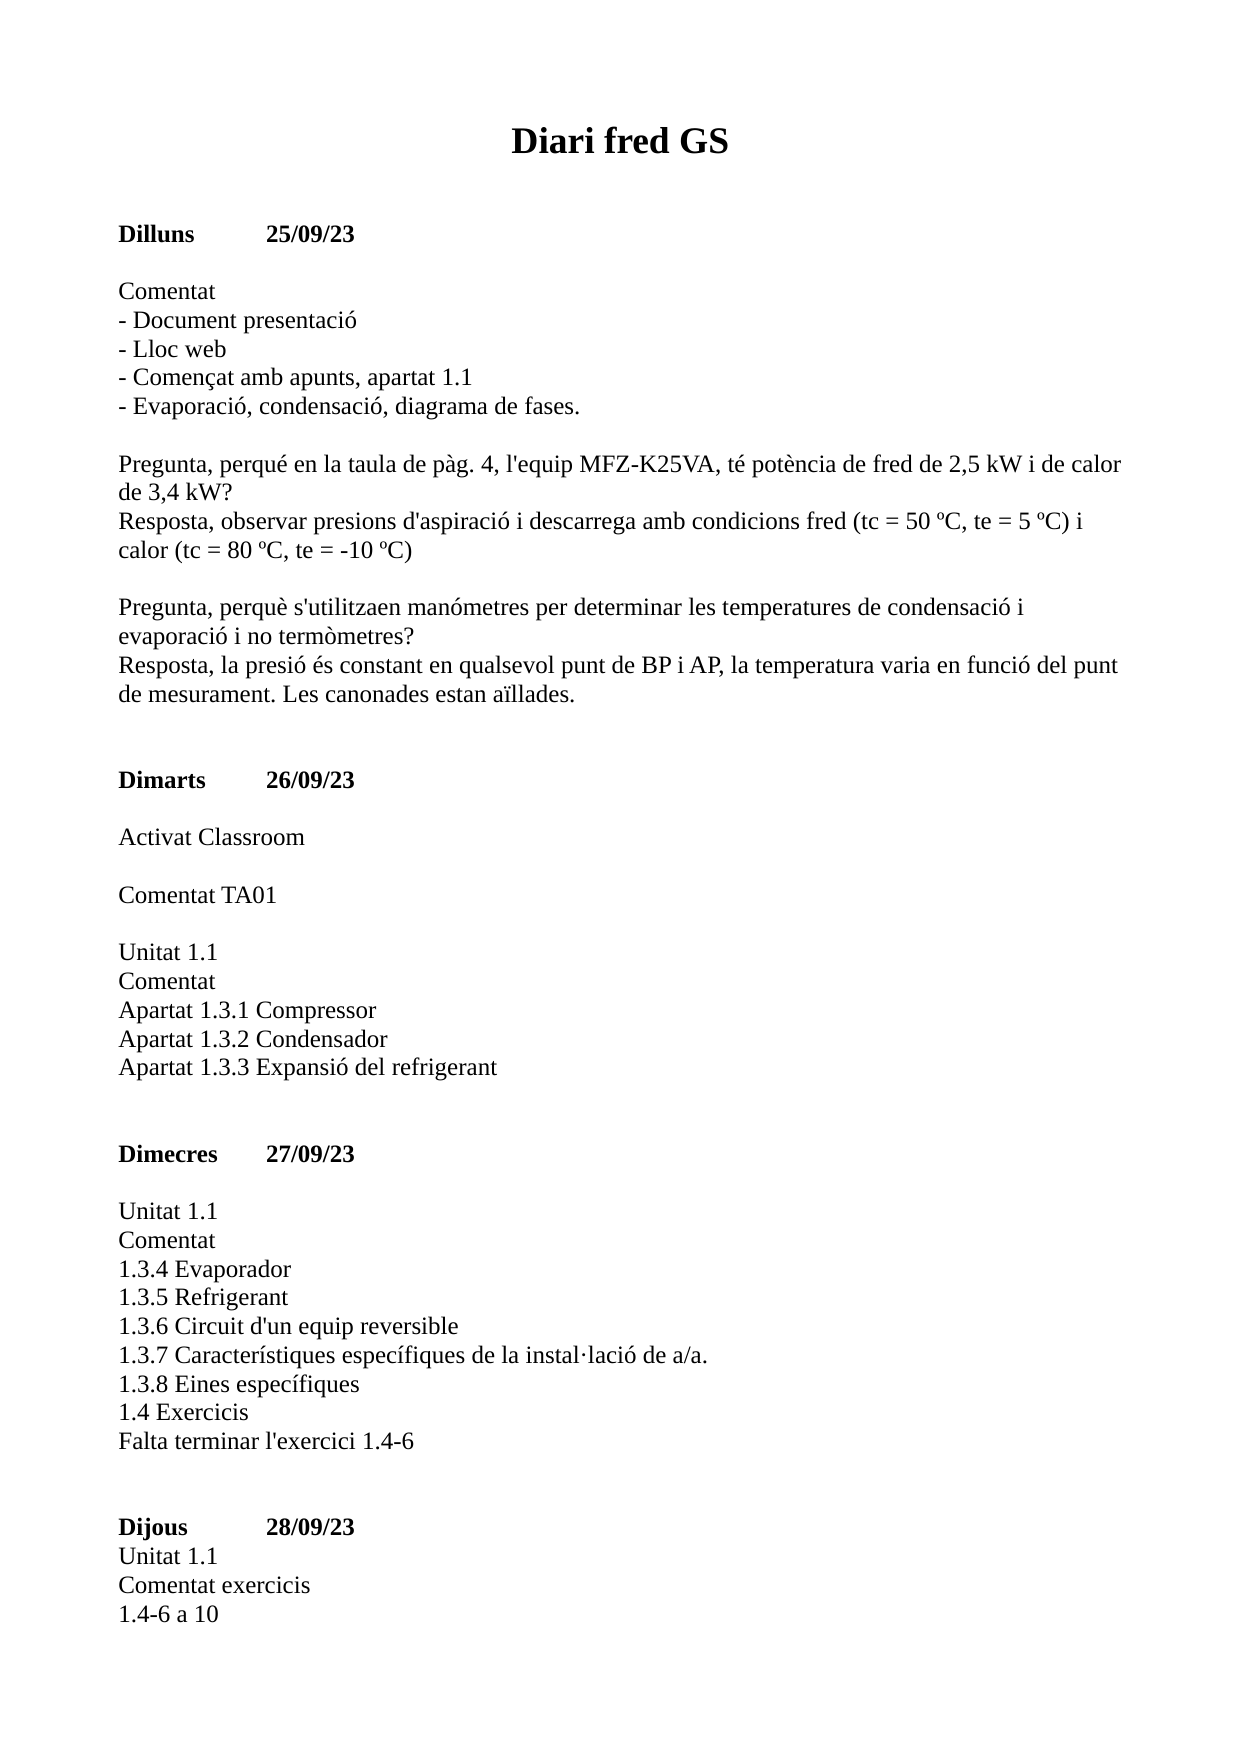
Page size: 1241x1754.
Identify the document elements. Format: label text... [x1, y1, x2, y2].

text Comentat [118, 966, 1122, 995]
text - Lloc web [118, 334, 1122, 362]
text Unitat 1.1 [118, 1196, 1122, 1225]
text Resposta, la presió és constant en qualsevol punt de BP i AP, la temperatura varia en funció del punt de mesurament. Les canonades estan aïllades. [118, 650, 1122, 707]
text Apartat 1.3.1 Compressor [118, 995, 1122, 1024]
text - Document presentació [118, 305, 1122, 334]
text 1.4-6 a 10 [118, 1599, 1122, 1627]
text Comentat exercicis [118, 1570, 1122, 1599]
text Unitat 1.1 [118, 1541, 1122, 1570]
text Resposta, observar presions d'aspiració i descarrega amb condicions fred (tc = 50 ºC, te = 5 ºC) i calor (tc = 80 ºC, te = -10 ºC) [118, 506, 1122, 564]
text Dilluns 25/09/23 [118, 219, 1122, 247]
text 1.3.4 Evaporador [118, 1254, 1122, 1282]
text - Evaporació, condensació, diagrama de fases. [118, 391, 1122, 420]
text Comentat [118, 276, 1122, 305]
text Comentat [118, 1225, 1122, 1254]
text 1.4 Exercicis [118, 1397, 1122, 1426]
text Apartat 1.3.3 Expansió del refrigerant [118, 1052, 1122, 1081]
text 1.3.7 Característiques específiques de la instal·lació de a/a. [118, 1340, 1122, 1369]
text Diari fred GS [118, 118, 1122, 161]
text Dijous 28/09/23 [118, 1512, 1122, 1541]
text - Començat amb apunts, apartat 1.1 [118, 362, 1122, 391]
text 1.3.5 Refrigerant [118, 1282, 1122, 1311]
text 1.3.6 Circuit d'un equip reversible [118, 1311, 1122, 1340]
text Dimarts 26/09/23 [118, 765, 1122, 794]
text Pregunta, perqué en la taula de pàg. 4, l'equip MFZ-K25VA, té potència de fred de 2,5 kW i de calor de 3,4 kW? [118, 449, 1122, 506]
text Falta terminar l'exercici 1.4-6 [118, 1426, 1122, 1455]
text Comentat TA01 [118, 880, 1122, 909]
text Dimecres 27/09/23 [118, 1139, 1122, 1167]
text Pregunta, perquè s'utilitzaen manómetres per determinar les temperatures de condensació i evaporació i no termòmetres? [118, 592, 1122, 650]
text Apartat 1.3.2 Condensador [118, 1024, 1122, 1052]
text Activat Classroom [118, 822, 1122, 851]
text 1.3.8 Eines específiques [118, 1369, 1122, 1397]
text Unitat 1.1 [118, 937, 1122, 966]
